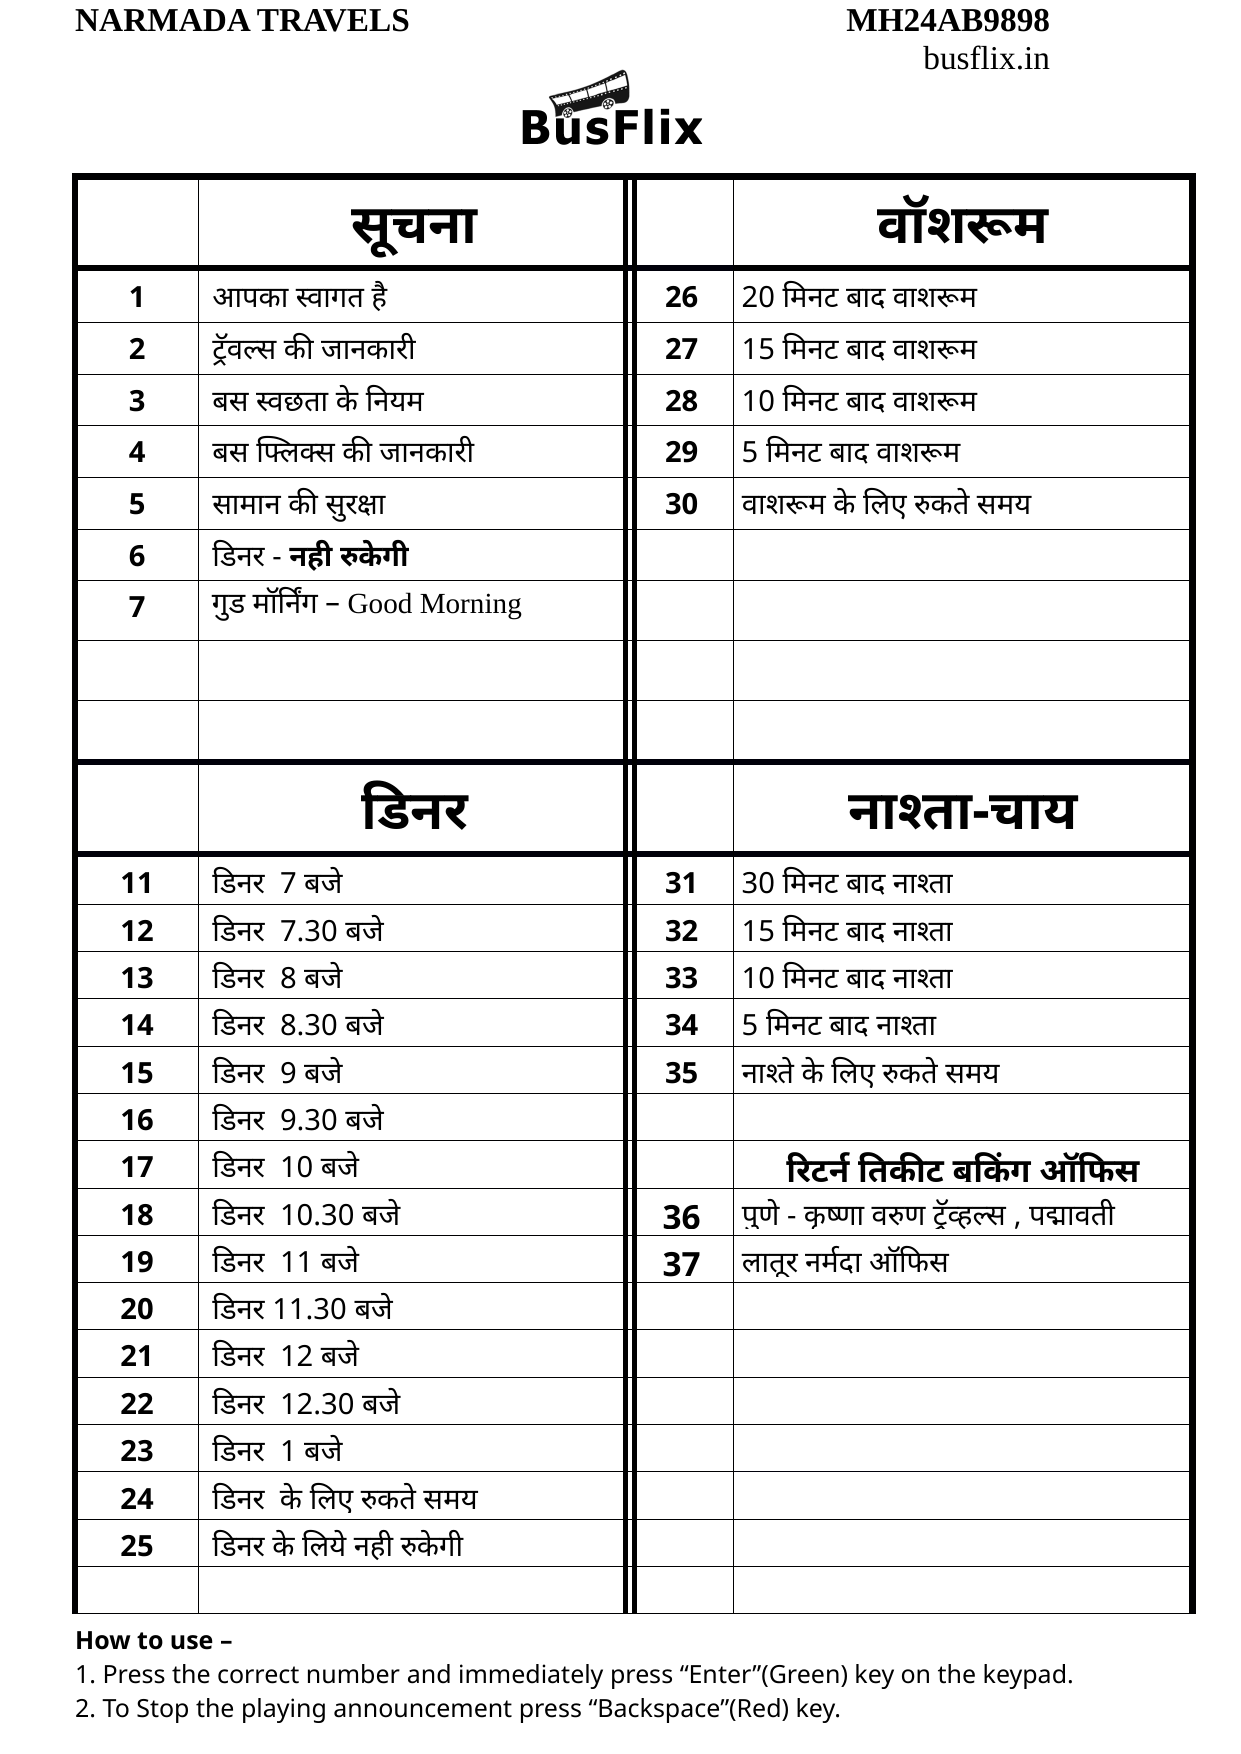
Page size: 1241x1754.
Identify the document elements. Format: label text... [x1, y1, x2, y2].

table_cell [78, 765, 198, 851]
table_cell 10 मिनट बाद वाशरूम [734, 375, 1189, 425]
table_cell [637, 765, 733, 851]
table_cell डिनर 9 बजे [199, 1047, 623, 1093]
table_cell डिनर 8 बजे [199, 952, 623, 998]
table_cell 31 [637, 857, 733, 904]
table_cell [637, 1425, 733, 1471]
table_cell 3 [78, 375, 198, 425]
table_cell डिनर 10.30 बजे [199, 1189, 623, 1235]
table_cell 6 [78, 530, 198, 580]
table_cell [637, 1283, 733, 1329]
table_cell डिनर 1 बजे [199, 1425, 623, 1471]
table_cell 27 [637, 323, 733, 374]
table_cell 34 [637, 999, 733, 1046]
table_cell 37 [637, 1236, 733, 1282]
table_cell [734, 1472, 1189, 1518]
table_cell 5 मिनट बाद वाशरूम [734, 426, 1189, 477]
table_cell [78, 1567, 198, 1613]
table_cell 30 [637, 478, 733, 529]
table_cell [734, 530, 1189, 580]
table_cell [199, 701, 623, 759]
table_cell 30 मिनट बाद नाश्ता [734, 857, 1189, 904]
table_cell [199, 1567, 623, 1613]
table_cell 26 [637, 271, 733, 322]
table_header [78, 180, 198, 265]
table_cell डिनर 11 बजे [199, 1236, 623, 1282]
table_cell [637, 1094, 733, 1140]
table_cell [637, 1378, 733, 1424]
table_cell [734, 581, 1189, 640]
table_cell 24 [78, 1472, 198, 1518]
table_cell 22 [78, 1378, 198, 1424]
table_cell [734, 1094, 1189, 1140]
table_header सूचना [199, 180, 623, 265]
table_cell 4 [78, 426, 198, 477]
table_cell डिनर 10 बजे [199, 1141, 623, 1187]
table_cell [734, 641, 1189, 699]
table_cell डिनर 7 बजे [199, 857, 623, 904]
table_cell पुणे - कृष्णा वरुण ट्रॅव्हल्स , पद्मावती [734, 1189, 1189, 1235]
table_cell [78, 641, 198, 699]
table_cell 17 [78, 1141, 198, 1187]
table_cell [637, 1472, 733, 1518]
table_cell 23 [78, 1425, 198, 1471]
table_cell नाश्ते के लिए रुकते समय [734, 1047, 1189, 1093]
table_cell 14 [78, 999, 198, 1046]
table_header वॉशरूम [734, 180, 1189, 265]
table_cell 18 [78, 1189, 198, 1235]
table_cell [637, 1567, 733, 1613]
table_cell 5 मिनट बाद नाश्ता [734, 999, 1189, 1046]
table_header [637, 180, 733, 265]
table_cell [734, 1567, 1189, 1613]
table_cell 2 [78, 323, 198, 374]
table_cell रिटर्न तिकीट बुकिंग ऑफिस [734, 1141, 1189, 1187]
table_cell गुड मॉर्निंग – Good Morning [199, 581, 623, 640]
table_cell [734, 701, 1189, 759]
table_cell 12 [78, 905, 198, 951]
table_cell 1 [78, 271, 198, 322]
picture [522, 69, 703, 145]
table_cell 16 [78, 1094, 198, 1140]
table_cell [734, 1378, 1189, 1424]
table_cell सामान की सुरक्षा [199, 478, 623, 529]
table_cell डिनर के लिए रुकते समय [199, 1472, 623, 1518]
table_cell 7 [78, 581, 198, 640]
table_cell 36 [637, 1189, 733, 1235]
table_cell 10 मिनट बाद नाश्ता [734, 952, 1189, 998]
table_cell नाश्ता-चाय [734, 765, 1189, 851]
table_cell [637, 1520, 733, 1566]
table_cell 29 [637, 426, 733, 477]
table_cell आपका स्वागत है [199, 271, 623, 322]
table_cell 20 मिनट बाद वाशरूम [734, 271, 1189, 322]
table_cell 35 [637, 1047, 733, 1093]
table_cell 32 [637, 905, 733, 951]
table_cell [637, 530, 733, 580]
table_cell [734, 1283, 1189, 1329]
table_cell [637, 1141, 733, 1187]
table_cell 25 [78, 1520, 198, 1566]
table_cell बस स्वछता के नियम [199, 375, 623, 425]
table_cell [734, 1520, 1189, 1566]
table_cell डिनर 8.30 बजे [199, 999, 623, 1046]
table_cell डिनर - नही रुकेगी [199, 530, 623, 580]
table_cell [734, 1425, 1189, 1471]
table_cell 5 [78, 478, 198, 529]
table_cell डिनर 12.30 बजे [199, 1378, 623, 1424]
table_cell वाशरूम के लिए रुकते समय [734, 478, 1189, 529]
table_cell 13 [78, 952, 198, 998]
table_cell डिनर 12 बजे [199, 1330, 623, 1377]
table_cell डिनर 11.30 बजे [199, 1283, 623, 1329]
table_cell 28 [637, 375, 733, 425]
table_cell 21 [78, 1330, 198, 1377]
table_cell [78, 701, 198, 759]
table_cell 20 [78, 1283, 198, 1329]
table_cell [637, 581, 733, 640]
table_cell डिनर के लिये नही रुकेगी [199, 1520, 623, 1566]
table_cell 19 [78, 1236, 198, 1282]
table_cell बस फ्लिक्स की जानकारी [199, 426, 623, 477]
table_cell 11 [78, 857, 198, 904]
table_cell ट्रॅवल्स की जानकारी [199, 323, 623, 374]
table_cell डिनर 9.30 बजे [199, 1094, 623, 1140]
table_cell [637, 1330, 733, 1377]
table_cell डिनर 7.30 बजे [199, 905, 623, 951]
table_cell 15 [78, 1047, 198, 1093]
table_cell [199, 641, 623, 699]
table_cell [637, 701, 733, 759]
table_cell लातूर नर्मदा ऑफिस [734, 1236, 1189, 1282]
table_cell [637, 641, 733, 699]
table_cell 15 मिनट बाद वाशरूम [734, 323, 1189, 374]
table_cell 33 [637, 952, 733, 998]
table_cell [734, 1330, 1189, 1377]
table_cell डिनर [199, 765, 623, 851]
table_cell 15 मिनट बाद नाश्ता [734, 905, 1189, 951]
